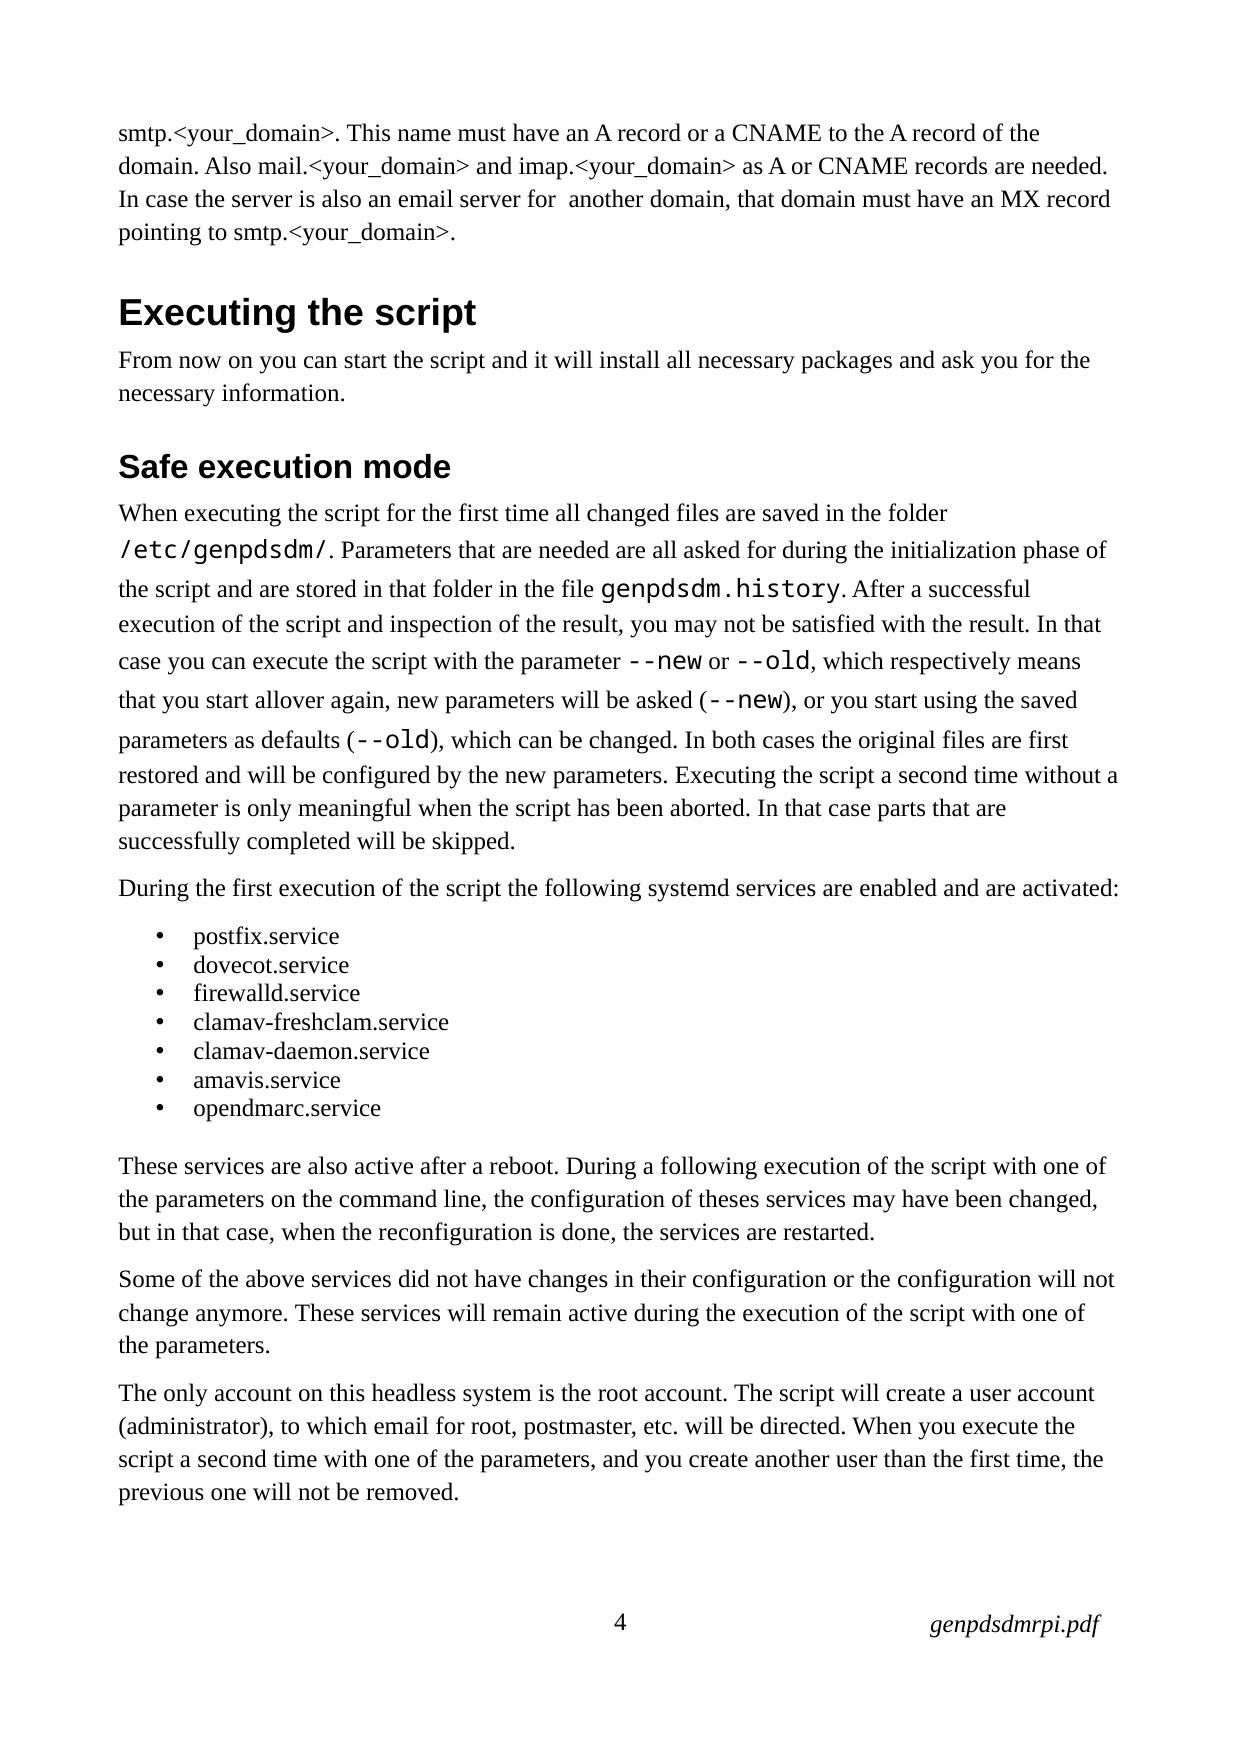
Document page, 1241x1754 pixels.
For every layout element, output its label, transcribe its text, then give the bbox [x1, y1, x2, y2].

text From now on you can start the script and it will install all necessary packages and ask you for the necessary information. [118, 345, 1122, 407]
list postfix.service [156, 921, 1122, 950]
text The only account on this headless system is the root account. The script will create a user account (administrator), to which email for root, postmaster, etc. will be directed. When you execute the script a second time with one of the parameters, and you create another user than the first time, the previous one will not be removed. [118, 1378, 1122, 1506]
text These services are also active after a reboot. During a following execution of the script with one of the parameters on the command line, the configuration of theses services may have been changed, but in that case, when the reconfiguration is done, the services are restarted. [118, 1151, 1122, 1246]
text When executing the script for the first time all changed files are saved in the folder /etc/genpdsdm/. Parameters that are needed are all asked for during the initialization phase of the script and are stored in that folder in the file genpdsdm.history. After a successful execution of the script and inspection of the result, you may not be satisfied with the result. In that case you can execute the script with the parameter --new or --old, which respectively means that you start allover again, new parameters will be asked (--new), or you start using the saved parameters as defaults (--old), which can be changed. In both cases the original files are first restored and will be configured by the new parameters. Executing the script a second time without a parameter is only meaningful when the script has been aborted. In that case parts that are successfully completed will be skipped. [118, 498, 1122, 854]
list amavis.service [156, 1065, 1122, 1093]
subtitle Safe execution mode [118, 447, 1122, 485]
list clamav-daemon.service [156, 1036, 1122, 1065]
subtitle Executing the script [118, 290, 1122, 333]
list firewalld.service [156, 978, 1122, 1007]
text Some of the above services did not have changes in their configuration or the configuration will not change anymore. These services will remain active during the execution of the script with one of the parameters. [118, 1264, 1122, 1359]
list clamav-freshclam.service [156, 1007, 1122, 1036]
text During the first execution of the script the following systemd services are enabled and are activated: [118, 873, 1122, 902]
list opendmarc.service [156, 1093, 1122, 1122]
list dovecot.service [156, 950, 1122, 978]
text smtp.<your_domain>. This name must have an A record or a CNAME to the A record of the domain. Also mail.<your_domain> and imap.<your_domain> as A or CNAME records are needed. In case the server is also an email server for another domain, that domain must have an MX record pointing to smtp.<your_domain>. [118, 118, 1122, 246]
